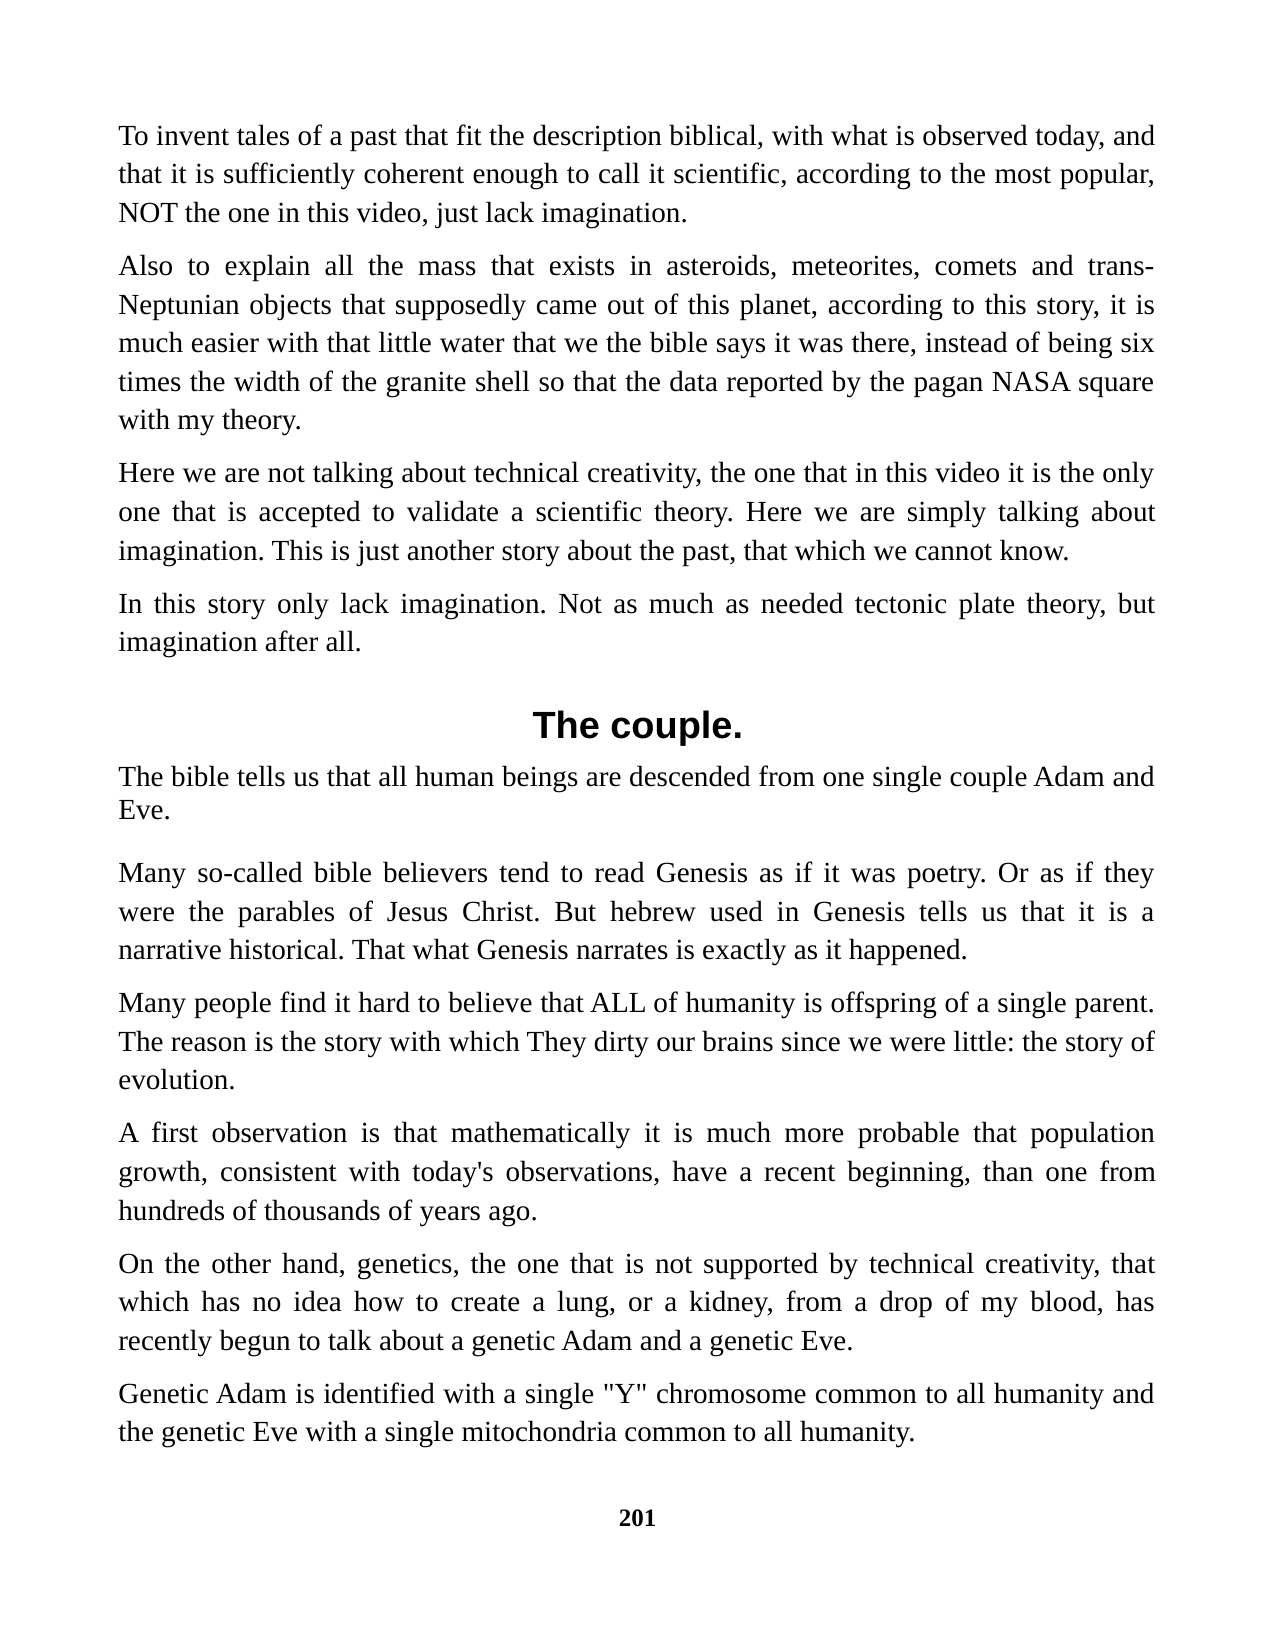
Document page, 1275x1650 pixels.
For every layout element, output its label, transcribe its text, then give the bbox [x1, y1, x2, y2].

text The bible tells us that all human beings are descended from one single couple Adam and Eve. [118, 759, 1157, 826]
text Genetic Adam is identified with a single "Y" chromosome common to all humanity and the genetic Eve with a single mitochondria common to all humanity. [118, 1376, 1157, 1448]
text On the other hand, genetics, the one that is not supported by technical creativity, that which has no idea how to create a lung, or a kidney, from a drop of my blood, has recently begun to talk about a genetic Adam and a genetic Eve. [118, 1246, 1157, 1356]
text Many so-called bible believers tend to read Genesis as if it was poetry. Or as if they were the parables of Jesus Christ. But hebrew used in Genesis tells us that it is a narrative historical. That what Genesis narrates is exactly as it happened. [118, 855, 1157, 966]
text In this story only lack imagination. Not as much as needed tectonic plate theory, but imagination after all. [118, 586, 1157, 658]
subtitle The couple. [118, 702, 1157, 746]
text To invent tales of a past that fit the description biblical, with what is observed today, and that it is sufficiently coherent enough to call it scientific, according to the most popular, NOT the one in this video, just lack imagination. [118, 118, 1157, 229]
text Here we are not talking about technical creativity, the one that in this video it is the only one that is accepted to validate a scientific theory. Here we are simply talking about imagination. This is just another story about the past, that which we cannot know. [118, 456, 1157, 566]
text A first observation is that mathematically it is much more probable that population growth, consistent with today's observations, have a recent beginning, than one from hundreds of thousands of years ago. [118, 1116, 1157, 1226]
text Many people find it hard to believe that ALL of humanity is offspring of a single parent. The reason is the story with which They dirty our brains since we were little: the story of evolution. [118, 985, 1157, 1096]
text Also to explain all the mass that exists in asteroids, meteorites, comets and trans-Neptunian objects that supposedly came out of this planet, according to this story, it is much easier with that little water that we the bible says it was there, instead of being six times the width of the granite shell so that the data reported by the pagan NASA square with my theory. [118, 248, 1157, 436]
